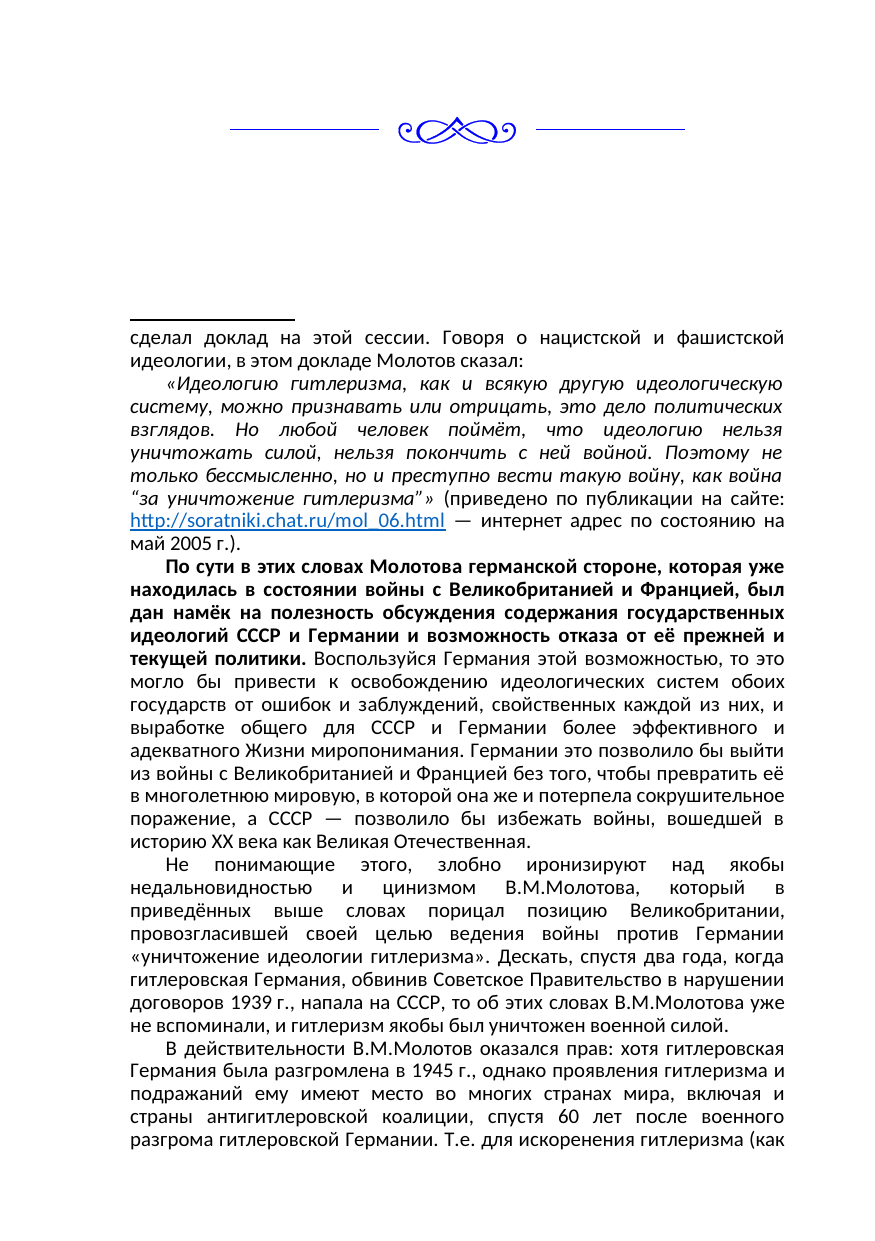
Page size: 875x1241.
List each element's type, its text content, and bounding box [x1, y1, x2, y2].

text «Идеологию гитлеризма, как и всякую другую идеологическую систему, можно признавать или отрицать, это дело политических взглядов. Но любой человек поймёт, что идеологию нельзя уничтожать силой, нельзя покончить с ней войной. Поэтому не только бессмысленно, но и преступно вести такую войну, как война “за уничтожение гитлеризма”» (приведено по публикации на сайте: http://soratniki.chat.ru/mol_06.html — интернет адрес по состоянию на май 2005 г.). [130, 372, 785, 555]
text По сути в этих словах Молотова германской стороне, которая уже находилась в состоянии войны с Великобританией и Францией, был дан намёк на полезность обсуждения содержания государственных идеологий СССР и Германии и возможность отказа от её прежней и текущей политики. Воспользуйся Германия этой возможностью, то это могло бы привести к освобождению идеологических систем обоих государств от ошибок и заблуждений, свойственных каждой из них, и выработке общего для СССР и Германии более эффективного и адекватного Жизни миропонимания. Германии это позволило бы выйти из войны с Великобританией и Францией без того, чтобы превратить её в многолетнюю мировую, в которой она же и потерпела сокрушительное поражение, а СССР — позволило бы избежать войны, вошедшей в историю ХХ века как Великая Отечественная. [130, 555, 785, 853]
text Не понимающие этого, злобно иронизируют над якобы недальновидностью и цинизмом В.М.Молотова, который в приведённых выше словах порицал позицию Великобритании, провозгласившей своей целью ведения войны против Германии «уничтожение идеологии гитлеризма». Дескать, спустя два года, когда гитлеровская Германия, обвинив Советское Правительство в нарушении договоров 1939 г., напала на СССР, то об этих словах В.М.Молотова уже не вспоминали, и гитлеризм якобы был уничтожен военной силой. [130, 853, 785, 1037]
text В действительности В.М.Молотов оказался прав: хотя гитлеровская Германия была разгромлена в 1945 г., однако проявления гитлеризма и подражаний ему имеют место во многих странах мира, включая и страны антигитлеровской коалиции, спустя 60 лет после военного разгрома гитлеровской Германии. Т.е. для искоренения гитлеризма (как [130, 1037, 785, 1151]
text сделал доклад на этой сессии. Говоря о нацистской и фашистской идеологии, в этом докладе Молотов сказал: [130, 326, 785, 372]
